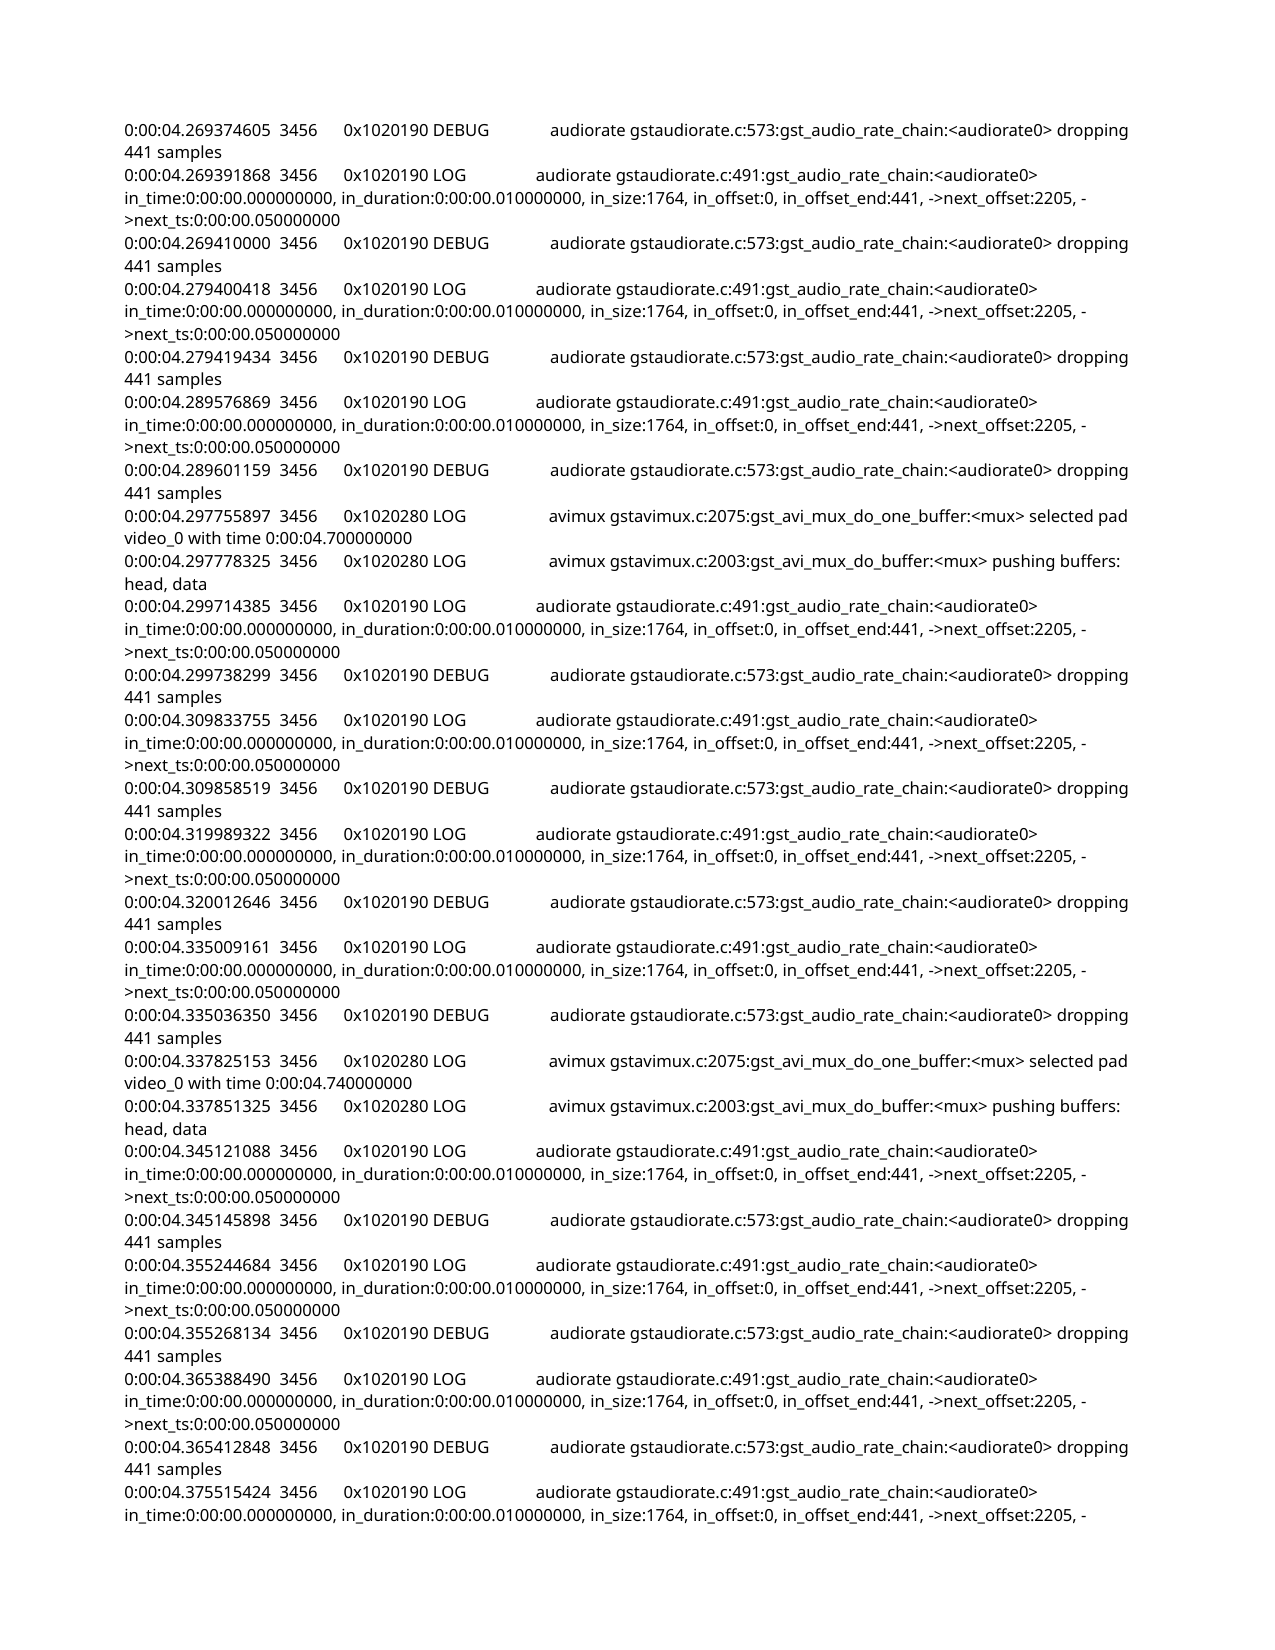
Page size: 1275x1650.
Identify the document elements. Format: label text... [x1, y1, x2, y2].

text 0:00:04.269410000 3456 0x1020190 DEBUG audiorate gstaudiorate.c:573:gst_audio_rate_chain:<audiorate0> dropping 441 samples [124, 232, 1157, 277]
text 0:00:04.319989322 3456 0x1020190 LOG audiorate gstaudiorate.c:491:gst_audio_rate_chain:<audiorate0> in_time:0:00:00.000000000, in_duration:0:00:00.010000000, in_size:1764, in_offset:0, in_offset_end:441, ->next_offset:2205, ->next_ts:0:00:00.050000000 [124, 822, 1157, 890]
text 0:00:04.335036350 3456 0x1020190 DEBUG audiorate gstaudiorate.c:573:gst_audio_rate_chain:<audiorate0> dropping 441 samples [124, 1004, 1157, 1049]
text 0:00:04.297755897 3456 0x1020280 LOG avimux gstavimux.c:2075:gst_avi_mux_do_one_buffer:<mux> selected pad video_0 with time 0:00:04.700000000 [124, 504, 1157, 549]
text 0:00:04.289601159 3456 0x1020190 DEBUG audiorate gstaudiorate.c:573:gst_audio_rate_chain:<audiorate0> dropping 441 samples [124, 459, 1157, 504]
text 0:00:04.297778325 3456 0x1020280 LOG avimux gstavimux.c:2003:gst_avi_mux_do_buffer:<mux> pushing buffers: head, data [124, 549, 1157, 595]
text 0:00:04.365412848 3456 0x1020190 DEBUG audiorate gstaudiorate.c:573:gst_audio_rate_chain:<audiorate0> dropping 441 samples [124, 1435, 1157, 1481]
text 0:00:04.279419434 3456 0x1020190 DEBUG audiorate gstaudiorate.c:573:gst_audio_rate_chain:<audiorate0> dropping 441 samples [124, 345, 1157, 391]
text 0:00:04.375515424 3456 0x1020190 LOG audiorate gstaudiorate.c:491:gst_audio_rate_chain:<audiorate0> in_time:0:00:00.000000000, in_duration:0:00:00.010000000, in_size:1764, in_offset:0, in_offset_end:441, ->next_offset:2205, [124, 1481, 1157, 1526]
text 0:00:04.289576869 3456 0x1020190 LOG audiorate gstaudiorate.c:491:gst_audio_rate_chain:<audiorate0> in_time:0:00:00.000000000, in_duration:0:00:00.010000000, in_size:1764, in_offset:0, in_offset_end:441, ->next_offset:2205, ->next_ts:0:00:00.050000000 [124, 391, 1157, 459]
text 0:00:04.365388490 3456 0x1020190 LOG audiorate gstaudiorate.c:491:gst_audio_rate_chain:<audiorate0> in_time:0:00:00.000000000, in_duration:0:00:00.010000000, in_size:1764, in_offset:0, in_offset_end:441, ->next_offset:2205, ->next_ts:0:00:00.050000000 [124, 1367, 1157, 1435]
text 0:00:04.337851325 3456 0x1020280 LOG avimux gstavimux.c:2003:gst_avi_mux_do_buffer:<mux> pushing buffers: head, data [124, 1094, 1157, 1140]
text 0:00:04.269391868 3456 0x1020190 LOG audiorate gstaudiorate.c:491:gst_audio_rate_chain:<audiorate0> in_time:0:00:00.000000000, in_duration:0:00:00.010000000, in_size:1764, in_offset:0, in_offset_end:441, ->next_offset:2205, ->next_ts:0:00:00.050000000 [124, 163, 1157, 232]
text 0:00:04.355268134 3456 0x1020190 DEBUG audiorate gstaudiorate.c:573:gst_audio_rate_chain:<audiorate0> dropping 441 samples [124, 1322, 1157, 1367]
text 0:00:04.309833755 3456 0x1020190 LOG audiorate gstaudiorate.c:491:gst_audio_rate_chain:<audiorate0> in_time:0:00:00.000000000, in_duration:0:00:00.010000000, in_size:1764, in_offset:0, in_offset_end:441, ->next_offset:2205, ->next_ts:0:00:00.050000000 [124, 708, 1157, 777]
text 0:00:04.355244684 3456 0x1020190 LOG audiorate gstaudiorate.c:491:gst_audio_rate_chain:<audiorate0> in_time:0:00:00.000000000, in_duration:0:00:00.010000000, in_size:1764, in_offset:0, in_offset_end:441, ->next_offset:2205, ->next_ts:0:00:00.050000000 [124, 1253, 1157, 1322]
text 0:00:04.269374605 3456 0x1020190 DEBUG audiorate gstaudiorate.c:573:gst_audio_rate_chain:<audiorate0> dropping 441 samples [124, 118, 1157, 163]
text 0:00:04.337825153 3456 0x1020280 LOG avimux gstavimux.c:2075:gst_avi_mux_do_one_buffer:<mux> selected pad video_0 with time 0:00:04.740000000 [124, 1049, 1157, 1094]
text 0:00:04.299714385 3456 0x1020190 LOG audiorate gstaudiorate.c:491:gst_audio_rate_chain:<audiorate0> in_time:0:00:00.000000000, in_duration:0:00:00.010000000, in_size:1764, in_offset:0, in_offset_end:441, ->next_offset:2205, ->next_ts:0:00:00.050000000 [124, 595, 1157, 663]
text 0:00:04.279400418 3456 0x1020190 LOG audiorate gstaudiorate.c:491:gst_audio_rate_chain:<audiorate0> in_time:0:00:00.000000000, in_duration:0:00:00.010000000, in_size:1764, in_offset:0, in_offset_end:441, ->next_offset:2205, ->next_ts:0:00:00.050000000 [124, 277, 1157, 345]
text 0:00:04.335009161 3456 0x1020190 LOG audiorate gstaudiorate.c:491:gst_audio_rate_chain:<audiorate0> in_time:0:00:00.000000000, in_duration:0:00:00.010000000, in_size:1764, in_offset:0, in_offset_end:441, ->next_offset:2205, ->next_ts:0:00:00.050000000 [124, 936, 1157, 1004]
text 0:00:04.299738299 3456 0x1020190 DEBUG audiorate gstaudiorate.c:573:gst_audio_rate_chain:<audiorate0> dropping 441 samples [124, 663, 1157, 708]
text 0:00:04.345121088 3456 0x1020190 LOG audiorate gstaudiorate.c:491:gst_audio_rate_chain:<audiorate0> in_time:0:00:00.000000000, in_duration:0:00:00.010000000, in_size:1764, in_offset:0, in_offset_end:441, ->next_offset:2205, ->next_ts:0:00:00.050000000 [124, 1140, 1157, 1208]
text 0:00:04.320012646 3456 0x1020190 DEBUG audiorate gstaudiorate.c:573:gst_audio_rate_chain:<audiorate0> dropping 441 samples [124, 890, 1157, 936]
text 0:00:04.309858519 3456 0x1020190 DEBUG audiorate gstaudiorate.c:573:gst_audio_rate_chain:<audiorate0> dropping 441 samples [124, 777, 1157, 822]
text 0:00:04.345145898 3456 0x1020190 DEBUG audiorate gstaudiorate.c:573:gst_audio_rate_chain:<audiorate0> dropping 441 samples [124, 1208, 1157, 1253]
